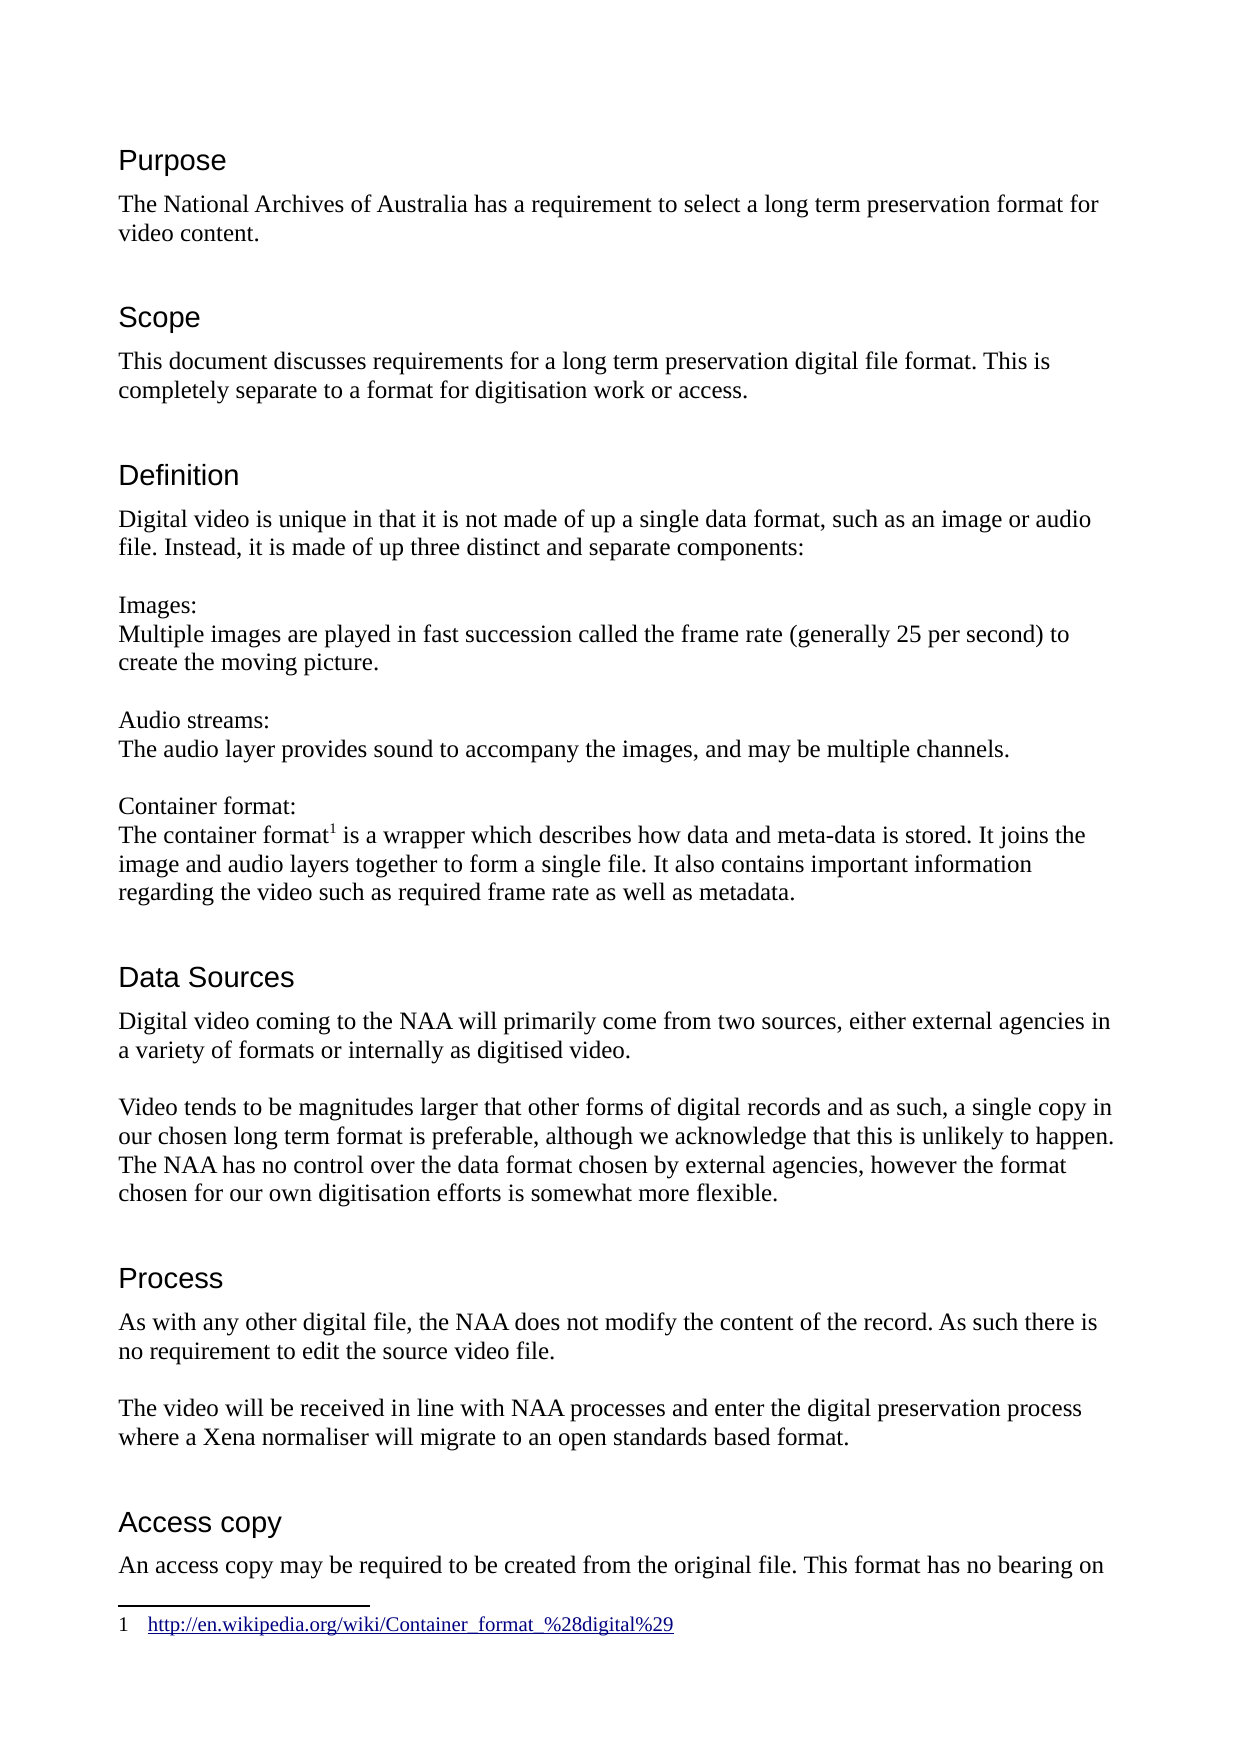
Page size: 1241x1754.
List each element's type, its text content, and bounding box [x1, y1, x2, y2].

text Images: [118, 590, 1122, 619]
text This document discusses requirements for a long term preservation digital file format. This is completely separate to a format for digitisation work or access. [118, 346, 1122, 404]
text Audio streams: [118, 705, 1122, 734]
subtitle Process [118, 1261, 1122, 1294]
subtitle Access copy [118, 1504, 1122, 1538]
subtitle Definition [118, 458, 1122, 491]
text The audio layer provides sound to accompany the images, and may be multiple channels. [118, 734, 1122, 762]
subtitle Data Sources [118, 960, 1122, 993]
text Digital video is unique in that it is not made of up a single data format, such as an image or audio file. Instead, it is made of up three distinct and separate components: [118, 504, 1122, 561]
text An access copy may be required to be created from the original file. This format has no bearing on [118, 1551, 1122, 1579]
text The video will be received in line with NAA processes and enter the digital preservation process where a Xena normaliser will migrate to an open standards based format. [118, 1393, 1122, 1451]
text Video tends to be magnitudes larger that other forms of digital records and as such, a single copy in our chosen long term format is preferable, although we acknowledge that this is unlikely to happen. The NAA has no control over the data format chosen by external agencies, however the format chosen for our own digitisation efforts is somewhat more flexible. [118, 1092, 1122, 1207]
text Container format: [118, 791, 1122, 820]
text Multiple images are played in fast succession called the frame rate (generally 25 per second) to create the moving picture. [118, 619, 1122, 676]
text The container format is a wrapper which describes how data and meta-data is stored. It joins the image and audio layers together to form a single file. It also contains important information regarding the video such as required frame rate as well as metadata. [118, 820, 1122, 906]
text Digital video coming to the NAA will primarily come from two sources, either external agencies in a variety of formats or internally as digitised video. [118, 1006, 1122, 1063]
text http://en.wikipedia.org/wiki/Container_format_%28digital%29 [118, 1612, 1122, 1636]
subtitle Purpose [118, 143, 1122, 177]
subtitle Scope [118, 300, 1122, 334]
text The National Archives of Australia has a requirement to select a long term preservation format for video content. [118, 189, 1122, 247]
text As with any other digital file, the NAA does not modify the content of the record. As such there is no requirement to edit the source video file. [118, 1307, 1122, 1364]
